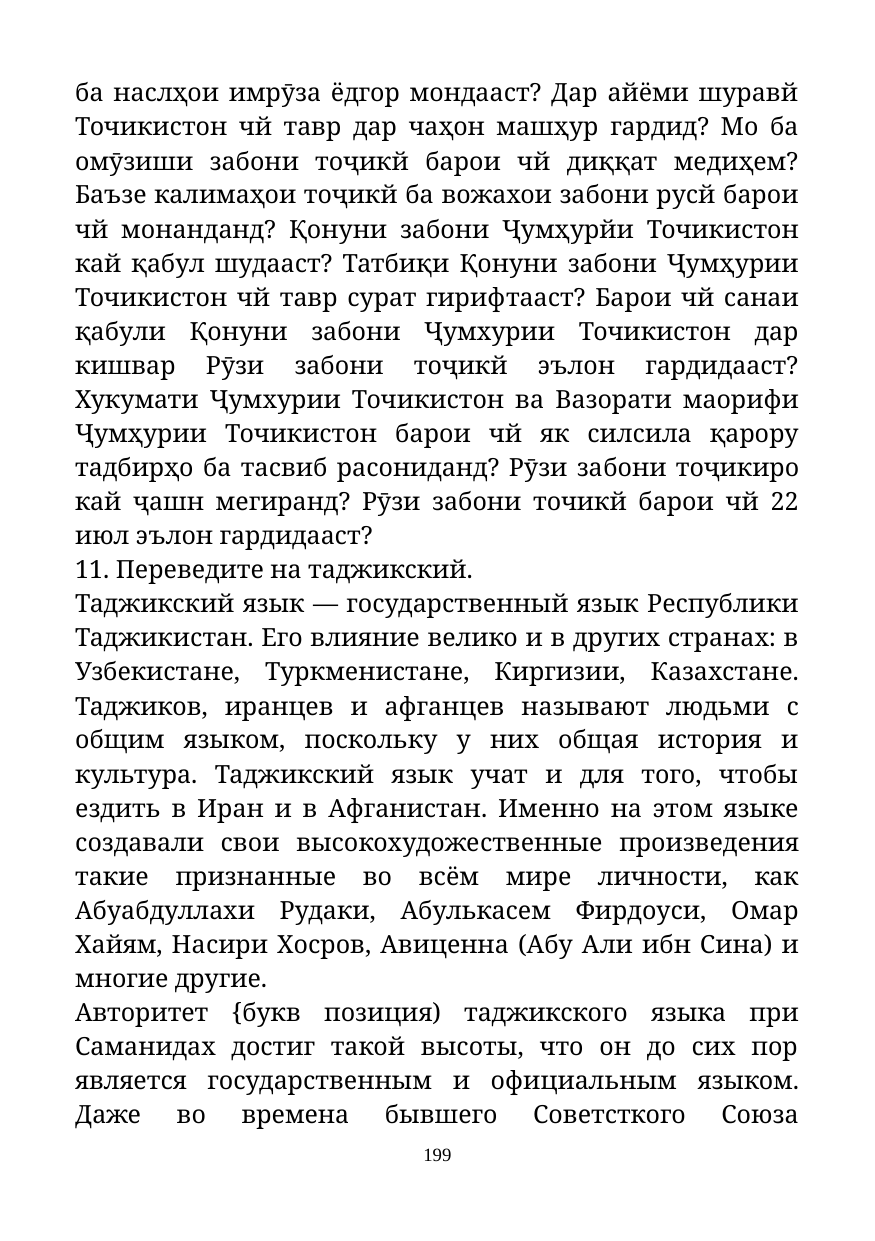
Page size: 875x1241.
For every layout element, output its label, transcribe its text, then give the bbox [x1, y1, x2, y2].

text ба наслҳои имрӯза ёдгор мондааст? Дар айёми шуравй Точикистон чй тавр дар чаҳон машҳур гардид? Мо ба омӯзиши забони тоҷикй барои чй диққат медиҳем? Баъзе калимаҳои тоҷикй ба вожахои забони русй барои чй монан­данд? Қонуни забони Ҷумҳурйи Точикистон кай қабул шудааст? Татбиқи Қонуни забони Ҷумҳурии Точикистон чй тавр сурат гириф­тааст? Барои чй санаи қабули Қонуни забони Ҷумхурии Точикистон дар кишвар Рӯзи забони тоҷикй эълон гардидааст? Хукумати Ҷум­хурии Точикистон ва Вазорати маорифи Ҷумҳурии Точикистон ба­рои чй як силсила қарору тадбирҳо ба тасвиб расониданд? Рӯзи за­бони тоҷикиро кай ҷашн мегиранд? Рӯзи забони точикй барои чй 22 июл эълон гардидааст? [75, 75, 799, 552]
text Авторитет {букв позиция) таджикского языка при Саманидах достиг такой высоты, что он до сих пор является государственным и офи­циальным языком. Даже во времена бывшего Советсткого Союза [75, 995, 799, 1131]
text Таджикский язык — государственный язык Республики Таджики­стан. Его влияние велико и в других странах: в Узбекистане, Турк­менистане, Киргизии, Казахстане. Таджиков, иранцев и афганцев называют людьми с общим языком, поскольку у них общая история и культура. Таджикский язык учат и для того, чтобы ездить в Иран и в Афганистан. Именно на этом языке создавали свои высокохудоже­ственные произведения такие признанные во всём мире личности, как Абуабдуллахи Рудаки, Абулькасем Фирдоуси, Омар Хайям, На­сири Хосров, Авиценна (Абу Али ибн Сина) и многие другие. [75, 586, 799, 995]
text 11. Переведите на таджикский. [75, 552, 799, 586]
